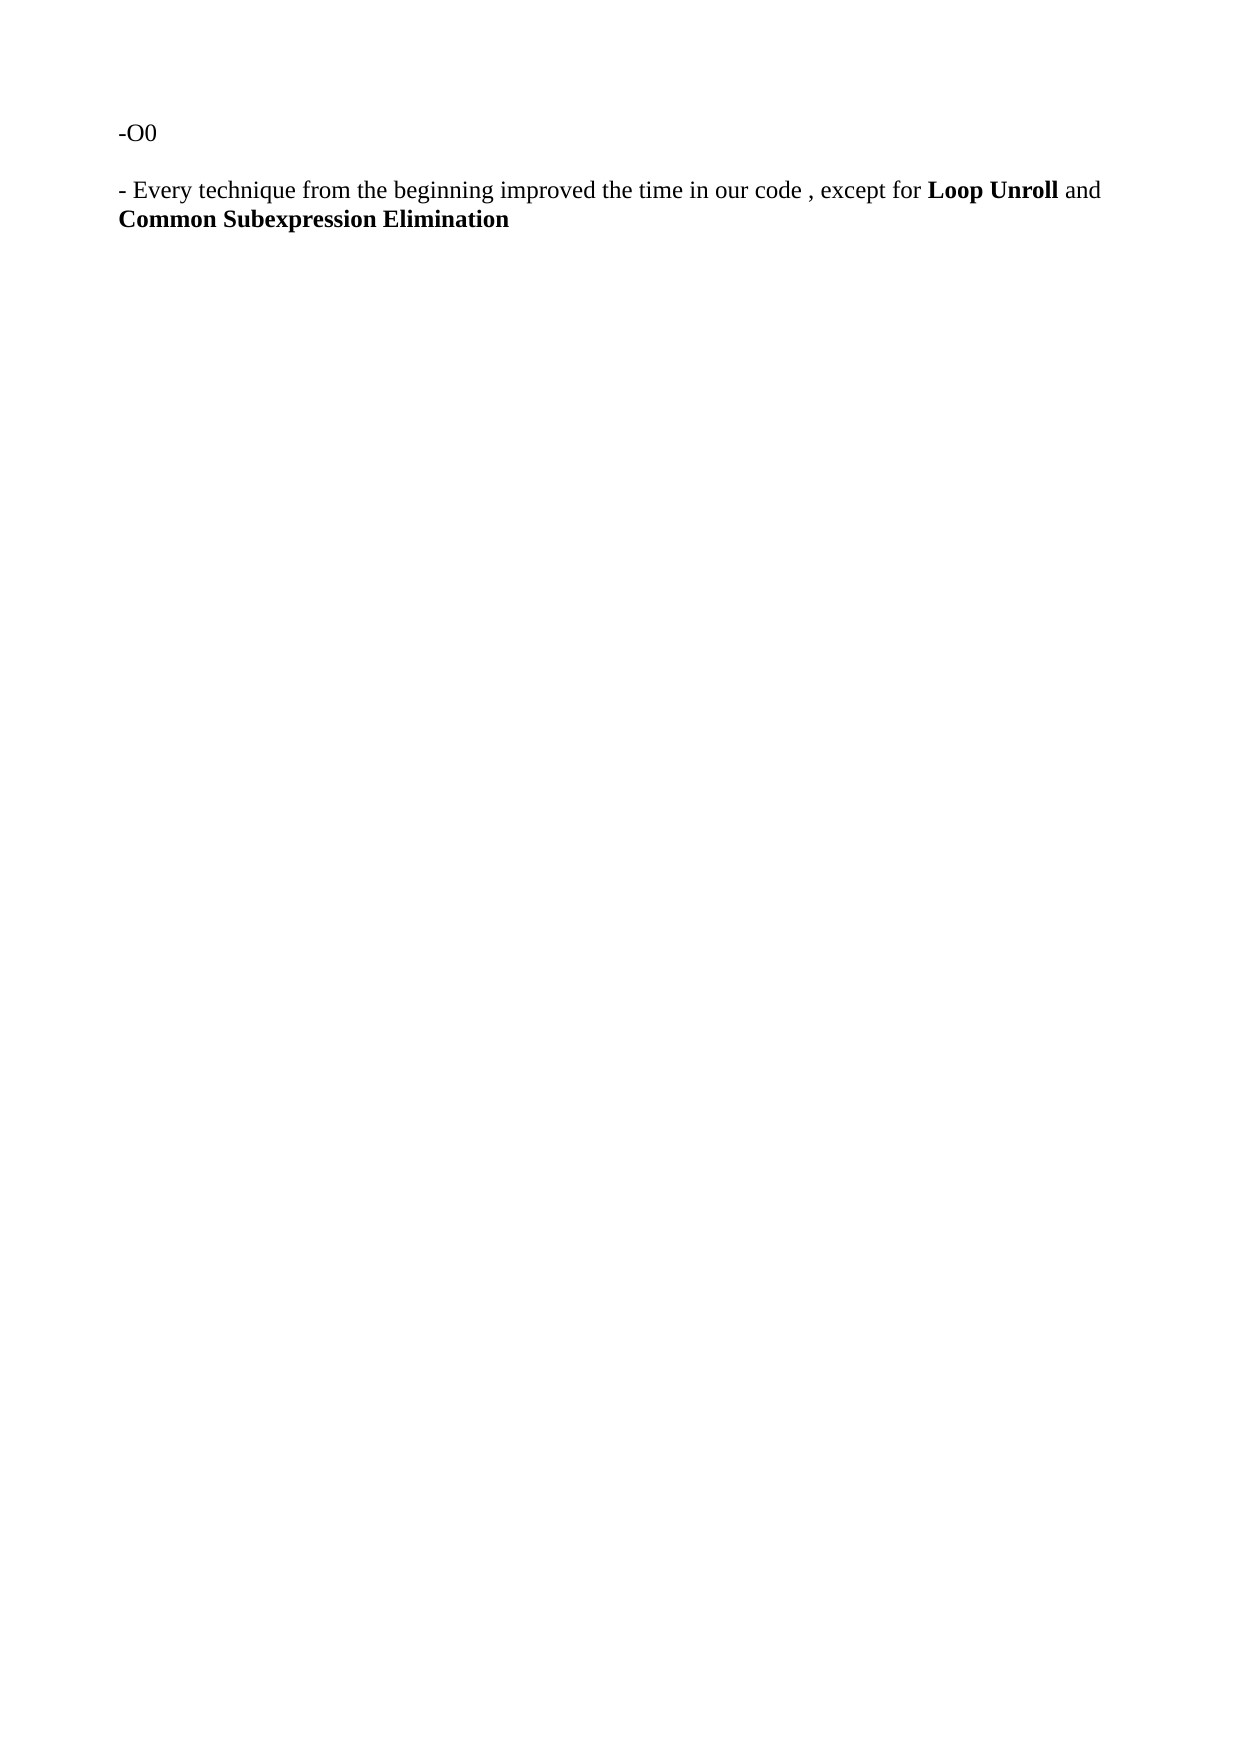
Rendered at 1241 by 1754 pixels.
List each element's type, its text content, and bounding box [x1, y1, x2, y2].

text - Every technique from the beginning improved the time in our code , except for Loop Unroll and Common Subexpression Elimination [118, 176, 1122, 233]
text -O0 [118, 118, 1122, 147]
